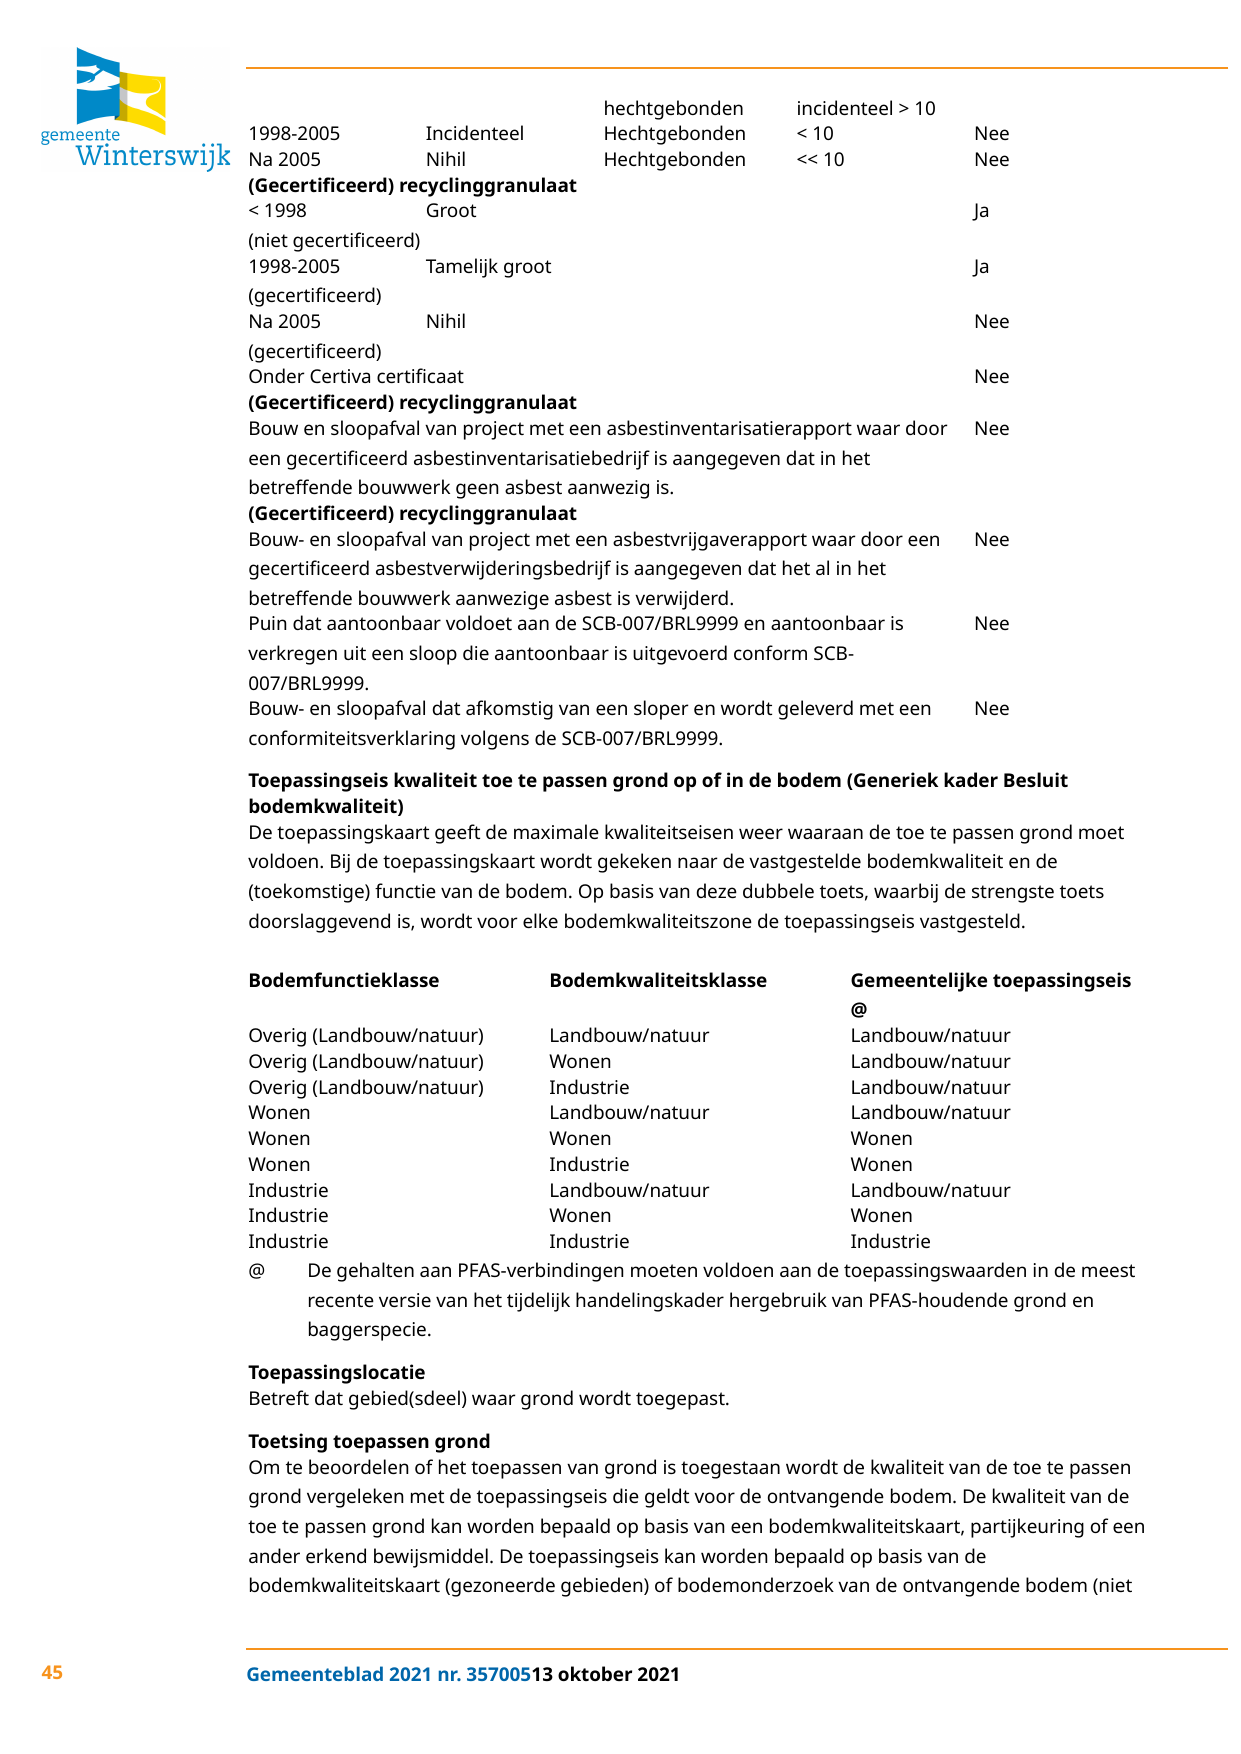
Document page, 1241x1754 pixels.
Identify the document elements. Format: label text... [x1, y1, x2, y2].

table_cell incidenteel > 10 [796, 95, 974, 121]
text Toepassingseis kwaliteit toe te passen grond op of in de bodem (Generiek kader Besluit bodemkwaliteit) [248, 768, 1152, 819]
table_cell Bouw en sloopafval van project met een asbestinventarisatierapport waar door een gecertificeerd asbestinventarisatiebedrijf is aangegeven dat in het betreffende bouwwerk geen asbest aanwezig is. [248, 415, 974, 500]
table_cell [603, 308, 796, 364]
table_cell Industrie [248, 1177, 549, 1202]
table_cell Landbouw/natuur [850, 1023, 1152, 1048]
table_cell Wonen [549, 1125, 850, 1151]
table_cell (Gecertificeerd) recyclinggranulaat [248, 389, 1152, 415]
table_cell (Gecertificeerd) recyclinggranulaat [248, 172, 1152, 198]
text Toepassingslocatie [248, 1359, 1152, 1385]
table_cell [426, 95, 603, 121]
table_cell Nee [974, 146, 1152, 172]
table_cell Wonen [549, 1048, 850, 1074]
table_cell Hechtgebonden [603, 121, 796, 146]
table_cell < 10 [796, 121, 974, 146]
table_cell Nee [974, 696, 1152, 751]
table_cell Nee [974, 308, 1152, 364]
table_cell Landbouw/natuur [850, 1100, 1152, 1125]
table_cell Nee [974, 121, 1152, 146]
picture [225, 153, 231, 162]
table_cell Ja [974, 253, 1152, 308]
table_cell [796, 308, 974, 364]
table_cell Landbouw/natuur [549, 1177, 850, 1202]
table_cell Hechtgebonden [603, 146, 796, 172]
table_cell Overig (Landbouw/natuur) [248, 1023, 549, 1048]
table_cell Wonen [248, 1125, 549, 1151]
table_cell Incidenteel [426, 121, 603, 146]
table_cell Overig (Landbouw/natuur) [248, 1048, 549, 1074]
table_cell Tamelijk groot [426, 253, 603, 308]
table_header Bodemkwaliteitsklasse [549, 967, 850, 1022]
table_cell 1998-2005 [248, 121, 426, 146]
table_cell [603, 198, 796, 253]
table_cell (Gecertificeerd) recyclinggranulaat [248, 500, 1152, 526]
table_cell Nee [974, 526, 1152, 611]
table_cell Wonen [850, 1151, 1152, 1177]
table_cell Na 2005 (gecertificeerd) [248, 308, 426, 364]
table_cell Landbouw/natuur [549, 1100, 850, 1125]
table_cell [974, 95, 1152, 121]
table_cell Overig (Landbouw/natuur) [248, 1074, 549, 1099]
table_cell Landbouw/natuur [850, 1048, 1152, 1074]
text De toepassingskaart geeft de maximale kwaliteitseisen weer waaraan de toe te passen grond moet voldoen. Bij de toepassingskaart wordt gekeken naar de vastgestelde bodemkwaliteit en de (toekomstige) functie van de bodem. Op basis van deze dubbele toets, waarbij de strengste toets doorslaggevend is, wordt voor elke bodemkwaliteitszone de toepassingseis vastgesteld. [248, 819, 1152, 933]
table_cell Nihil [426, 308, 603, 364]
table_cell Wonen [248, 1100, 549, 1125]
picture [41, 47, 231, 172]
table_cell Nihil [426, 146, 603, 172]
table_cell [796, 198, 974, 253]
table_cell Industrie [549, 1151, 850, 1177]
text Toetsing toepassen grond [248, 1428, 1152, 1454]
table_cell [796, 253, 974, 308]
table_cell Industrie [248, 1228, 549, 1254]
table_cell Onder Certiva certificaat [248, 364, 974, 389]
table_cell Wonen [549, 1203, 850, 1228]
text Betreft dat gebied(sdeel) waar grond wordt toegepast. [248, 1385, 1152, 1411]
table_cell [603, 253, 796, 308]
table_cell Puin dat aantoonbaar voldoet aan de SCB-007/BRL9999 en aantoonbaar is verkregen uit een sloop die aantoonbaar is uitgevoerd conform SCB- 007/BRL9999. [248, 611, 974, 696]
table_cell < 1998 (niet gecertificeerd) [248, 198, 426, 253]
table_cell Wonen [248, 1151, 549, 1177]
table_header Bodemfunctieklasse [248, 967, 549, 1022]
table_cell Ja [974, 198, 1152, 253]
table_cell Nee [974, 611, 1152, 696]
table_cell Landbouw/natuur [549, 1023, 850, 1048]
table_cell Bouw- en sloopafval dat afkomstig van een sloper en wordt geleverd met een conformiteitsverklaring volgens de SCB-007/BRL9999. [248, 696, 974, 751]
table_cell Wonen [850, 1203, 1152, 1228]
table_cell Landbouw/natuur [850, 1177, 1152, 1202]
table_cell Na 2005 [248, 146, 426, 172]
table_cell hechtgebonden [603, 95, 796, 121]
list De gehalten aan PFAS-verbindingen moeten voldoen aan de toepassingswaarden in de meest recente versie van het tijdelijk handelingskader hergebruik van PFAS-houdende grond en baggerspecie. [248, 1257, 1152, 1342]
table_cell Nee [974, 415, 1152, 500]
table_cell Industrie [549, 1074, 850, 1099]
table_cell << 10 [796, 146, 974, 172]
table_cell Nee [974, 364, 1152, 389]
table_cell Industrie [850, 1228, 1152, 1254]
table_cell Industrie [549, 1228, 850, 1254]
table_cell Groot [426, 198, 603, 253]
text Om te beoordelen of het toepassen van grond is toegestaan wordt de kwaliteit van de toe te passen grond vergeleken met de toepassingseis die geldt voor de ontvangende bodem. De kwaliteit van de toe te passen grond kan worden bepaald op basis van een bodemkwaliteitskaart, partijkeuring of een ander erkend bewijsmiddel. De toepassingseis kan worden bepaald op basis van de bodemkwaliteitskaart (gezoneerde gebieden) of bodemonderzoek van de ontvangende bodem (niet [248, 1454, 1152, 1598]
table_cell Wonen [850, 1125, 1152, 1151]
table_header Gemeentelijke toepassingseis @ [850, 967, 1152, 1022]
table_cell Landbouw/natuur [850, 1074, 1152, 1099]
table_cell 1998-2005 (gecertificeerd) [248, 253, 426, 308]
table_cell Bouw- en sloopafval van project met een asbestvrijgaverapport waar door een gecertificeerd asbestverwijderingsbedrijf is aangegeven dat het al in het betreffende bouwwerk aanwezige asbest is verwijderd. [248, 526, 974, 611]
table_cell Industrie [248, 1203, 549, 1228]
table_cell [248, 95, 426, 121]
